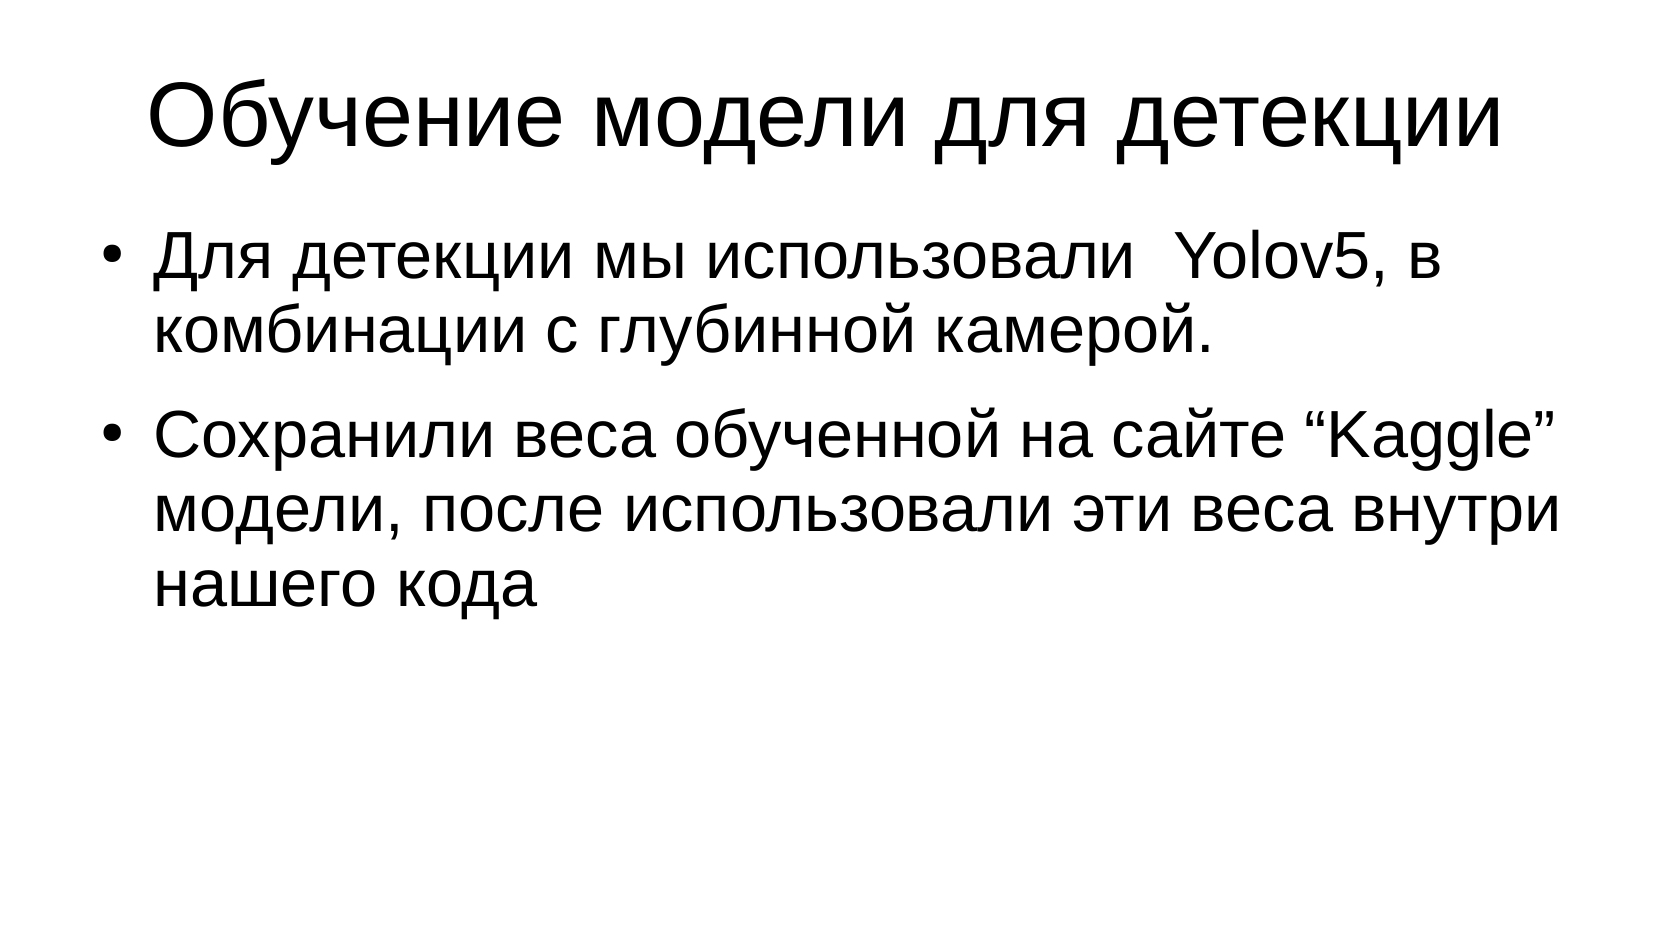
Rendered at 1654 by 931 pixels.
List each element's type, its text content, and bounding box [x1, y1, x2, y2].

list Для детекции мы использовали Yolov5, в комбинации с глубинной камерой. Сохранили веса обученной на сайте “Kaggle” модели, после использовали эти веса внутри нашего кода [82, 217, 1571, 758]
title Обучение модели для детекции [82, 37, 1571, 193]
